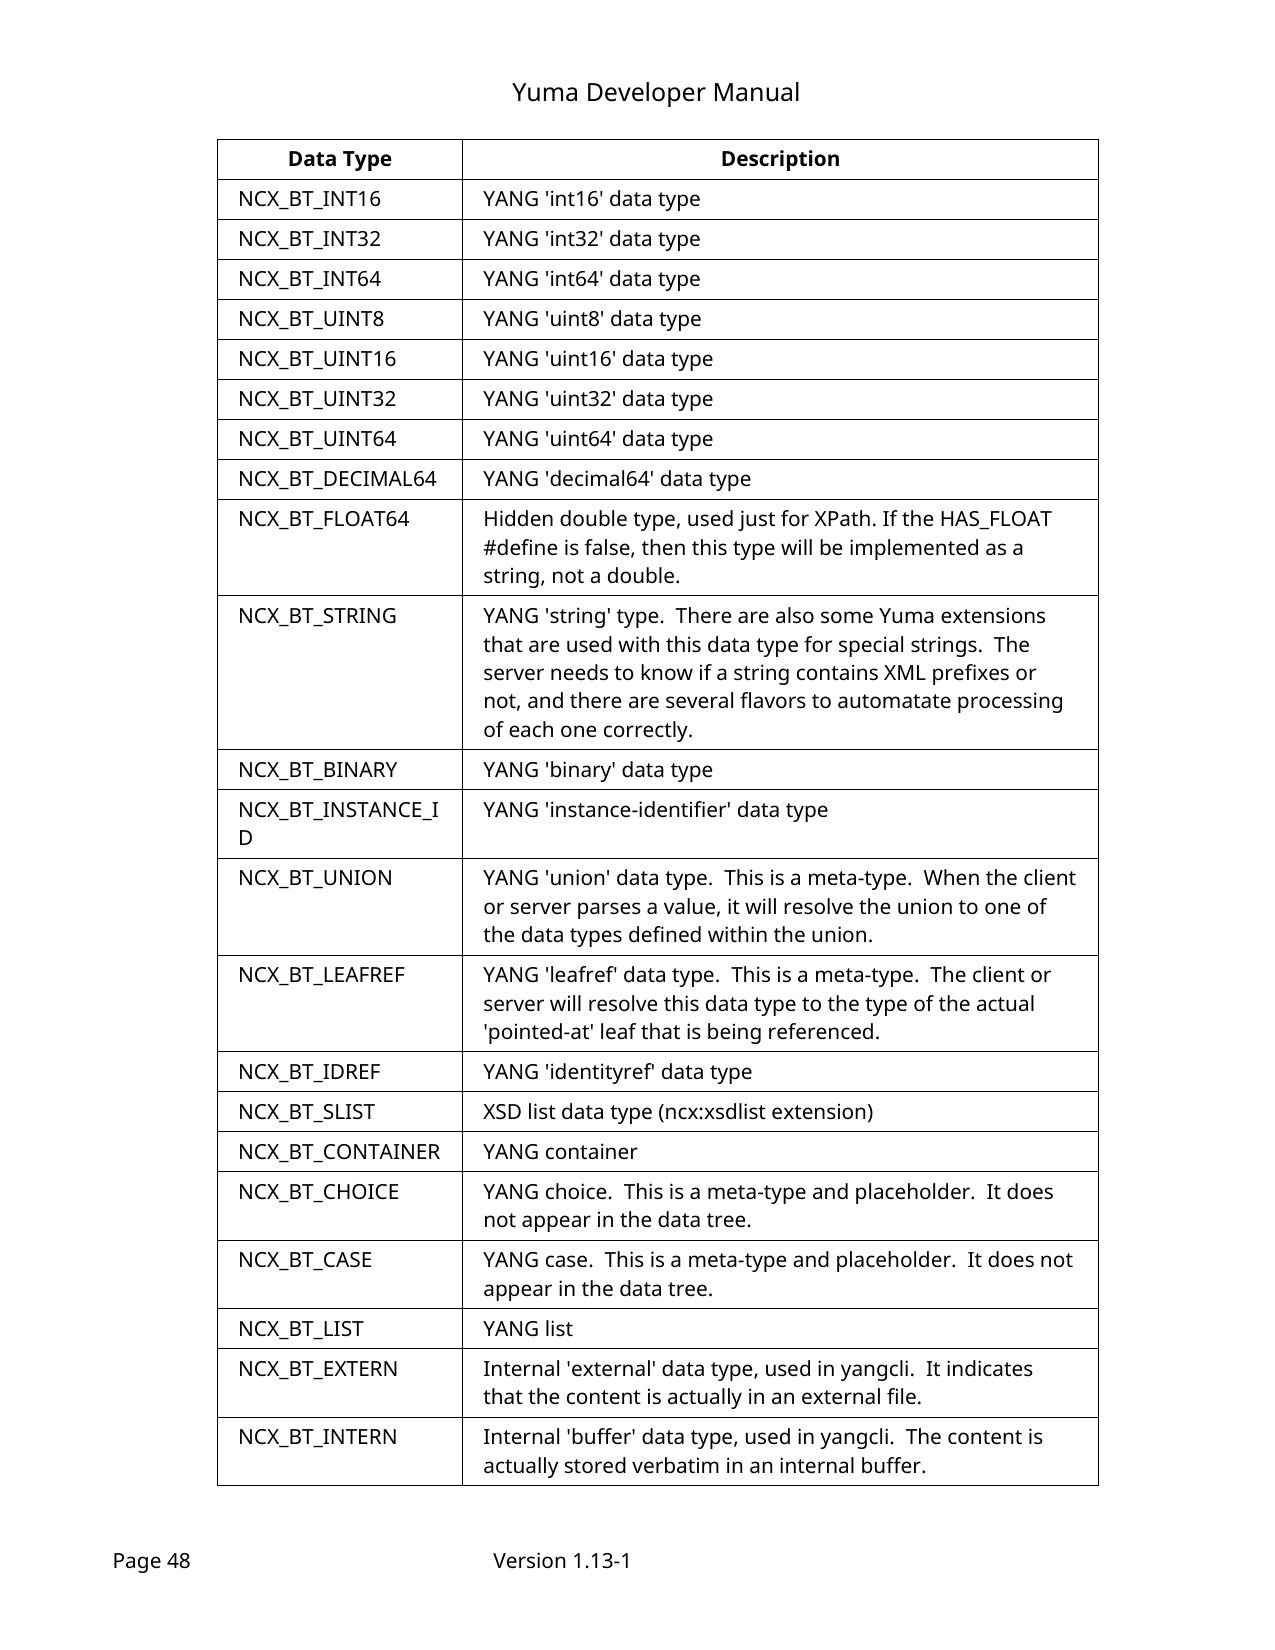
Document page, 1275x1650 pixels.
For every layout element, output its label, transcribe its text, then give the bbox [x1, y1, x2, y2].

table_cell YANG 'int16' data type [463, 180, 1098, 218]
table_cell YANG choice. This is a meta-type and placeholder. It does not appear in the data tree. [463, 1172, 1098, 1240]
table_cell NCX_BT_INTERN [218, 1418, 462, 1485]
table_cell NCX_BT_FLOAT64 [218, 500, 462, 595]
table_cell YANG case. This is a meta-type and placeholder. It does not appear in the data tree. [463, 1241, 1098, 1308]
table_cell YANG 'leafref' data type. This is a meta-type. The client or server will resolve this data type to the type of the actual 'pointed-at' leaf that is being referenced. [463, 956, 1098, 1051]
table_cell NCX_BT_CASE [218, 1241, 462, 1308]
table_cell NCX_BT_LIST [218, 1309, 462, 1348]
table_cell YANG 'union' data type. This is a meta-type. When the client or server parses a value, it will resolve the union to one of the data types defined within the union. [463, 859, 1098, 954]
table_cell NCX_BT_DECIMAL64 [218, 460, 462, 498]
table_cell YANG 'instance-identifier' data type [463, 790, 1098, 858]
table_cell NCX_BT_IDREF [218, 1052, 462, 1091]
table_cell YANG container [463, 1132, 1098, 1171]
table_cell YANG list [463, 1309, 1098, 1348]
table_cell NCX_BT_CONTAINER [218, 1132, 462, 1171]
table_cell YANG 'string' type. There are also some Yuma extensions that are used with this data type for special strings. The server needs to know if a string contains XML prefixes or not, and there are several flavors to automatate processing of each one correctly. [463, 596, 1098, 749]
table_cell NCX_BT_UINT16 [218, 340, 462, 378]
table_cell NCX_BT_INT16 [218, 180, 462, 218]
table_cell YANG 'int64' data type [463, 260, 1098, 298]
table_cell YANG 'identityref' data type [463, 1052, 1098, 1091]
table_cell Internal 'external' data type, used in yangcli. It indicates that the content is actually in an external file. [463, 1349, 1098, 1417]
table_cell XSD list data type (ncx:xsdlist extension) [463, 1092, 1098, 1131]
table_cell YANG 'uint64' data type [463, 420, 1098, 458]
table_cell YANG 'uint32' data type [463, 380, 1098, 418]
table_cell NCX_BT_INT64 [218, 260, 462, 298]
table_cell YANG 'binary' data type [463, 750, 1098, 789]
table_cell Hidden double type, used just for XPath. If the HAS_FLOAT #define is false, then this type will be implemented as a string, not a double. [463, 500, 1098, 595]
table_header Description [463, 140, 1098, 178]
table_cell NCX_BT_CHOICE [218, 1172, 462, 1240]
table_cell NCX_BT_UINT8 [218, 300, 462, 338]
table_cell NCX_BT_INSTANCE_ID [218, 790, 462, 858]
table_header Data Type [218, 140, 462, 178]
table_cell NCX_BT_UINT64 [218, 420, 462, 458]
table_cell YANG 'uint16' data type [463, 340, 1098, 378]
table_cell NCX_BT_LEAFREF [218, 956, 462, 1051]
table_cell NCX_BT_SLIST [218, 1092, 462, 1131]
table_cell NCX_BT_UINT32 [218, 380, 462, 418]
table_cell YANG 'int32' data type [463, 220, 1098, 258]
table_cell NCX_BT_UNION [218, 859, 462, 954]
table_cell YANG 'uint8' data type [463, 300, 1098, 338]
table_cell NCX_BT_EXTERN [218, 1349, 462, 1417]
table_cell NCX_BT_INT32 [218, 220, 462, 258]
table_cell Internal 'buffer' data type, used in yangcli. The content is actually stored verbatim in an internal buffer. [463, 1418, 1098, 1485]
table_cell YANG 'decimal64' data type [463, 460, 1098, 498]
table_cell NCX_BT_STRING [218, 596, 462, 749]
table_cell NCX_BT_BINARY [218, 750, 462, 789]
